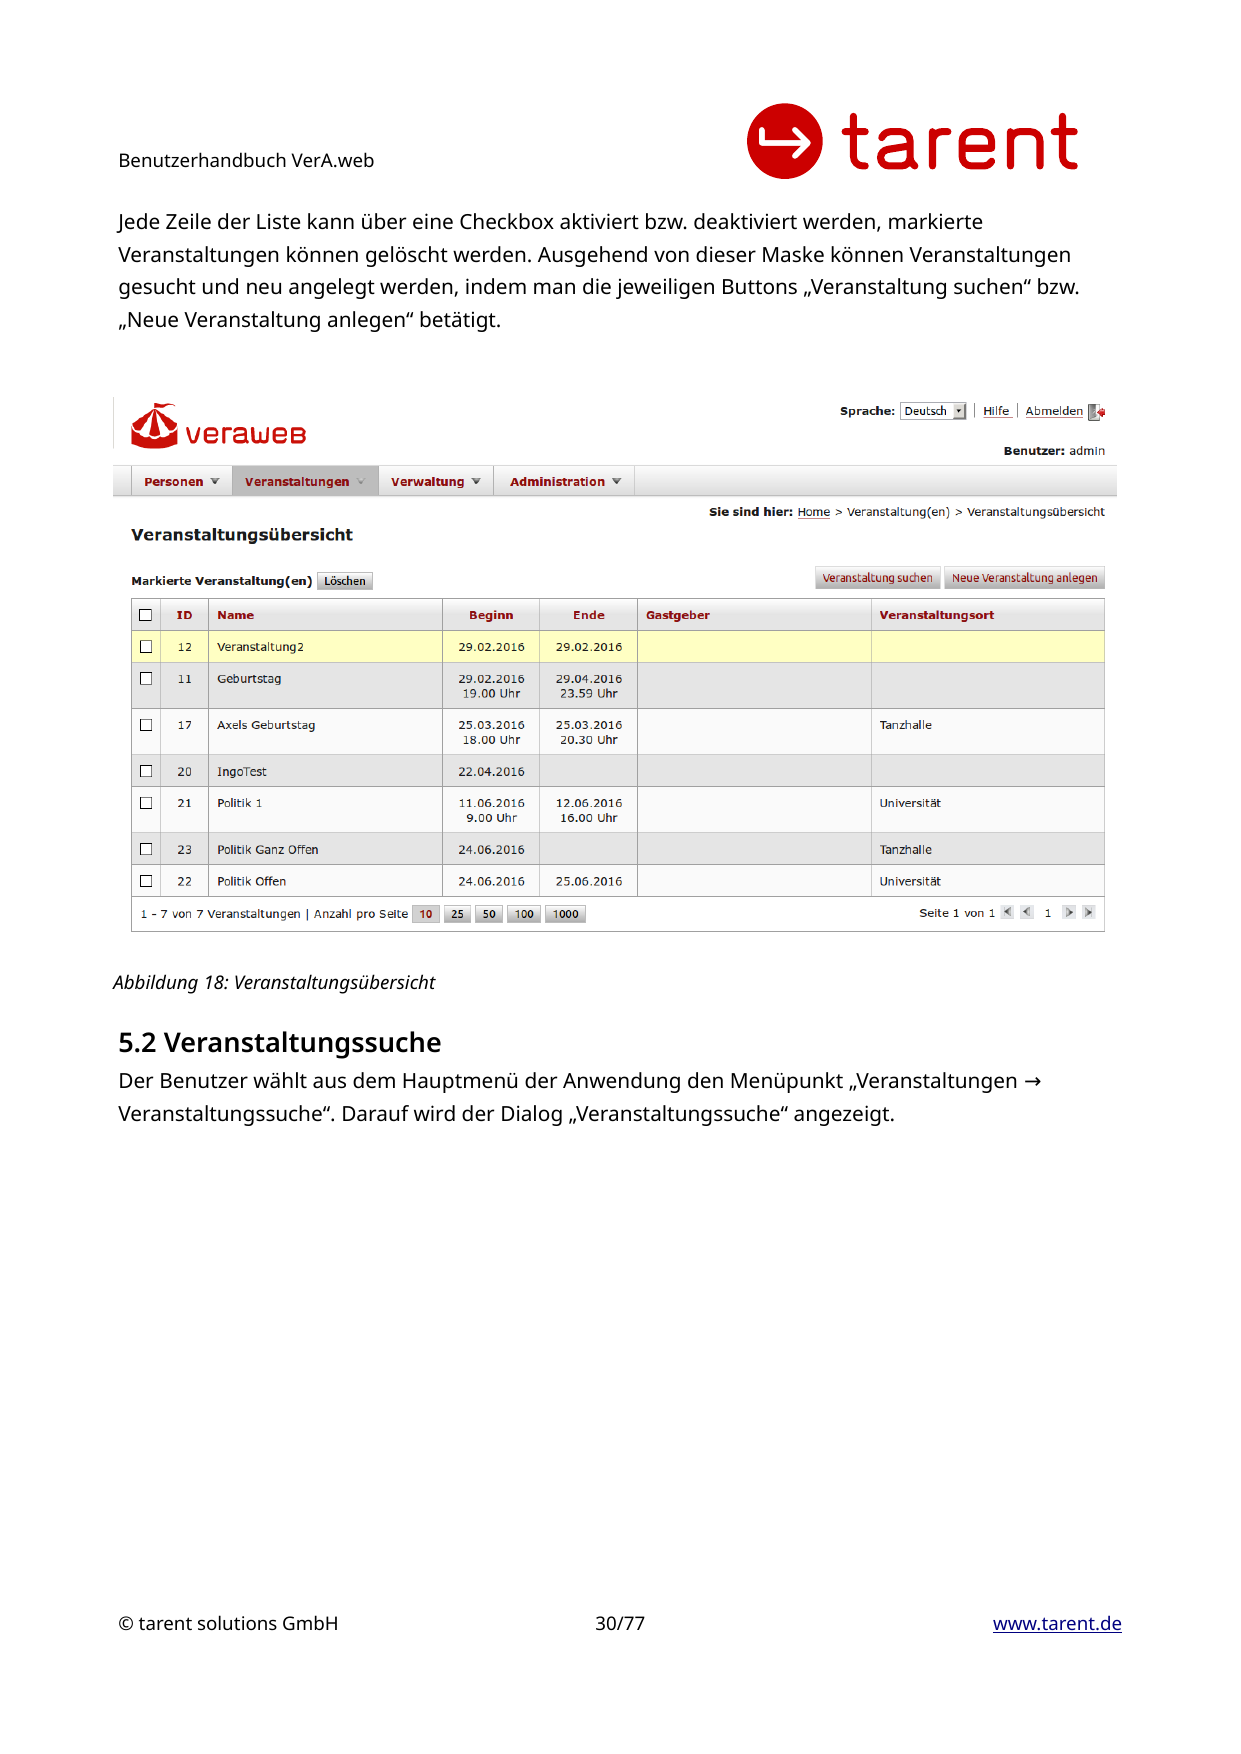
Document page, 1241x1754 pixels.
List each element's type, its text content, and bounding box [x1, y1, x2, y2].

text Abbildung 18: Veranstaltungsübersicht [113, 942, 1117, 994]
subtitle Veranstaltungssuche [113, 355, 1122, 1061]
picture [113, 397, 1117, 942]
text Der Benutzer wählt aus dem Hauptmenü der Anwendung den Menüpunkt „Veranstaltungen → Veranstaltungssuche“. Darauf wird der Dialog „Veranstaltungssuche“ angezeigt. [118, 1066, 1122, 1127]
text Jede Zeile der Liste kann über eine Checkbox aktiviert bzw. deaktiviert werden, markierte Veranstaltungen können gelöscht werden. Ausgehend von dieser Maske können Veranstaltungen gesucht und neu angelegt werden, indem man die jeweiligen Buttons „Veranstaltung suchen“ bzw. „Neue Veranstaltung anlegen“ betätigt. [118, 207, 1122, 333]
